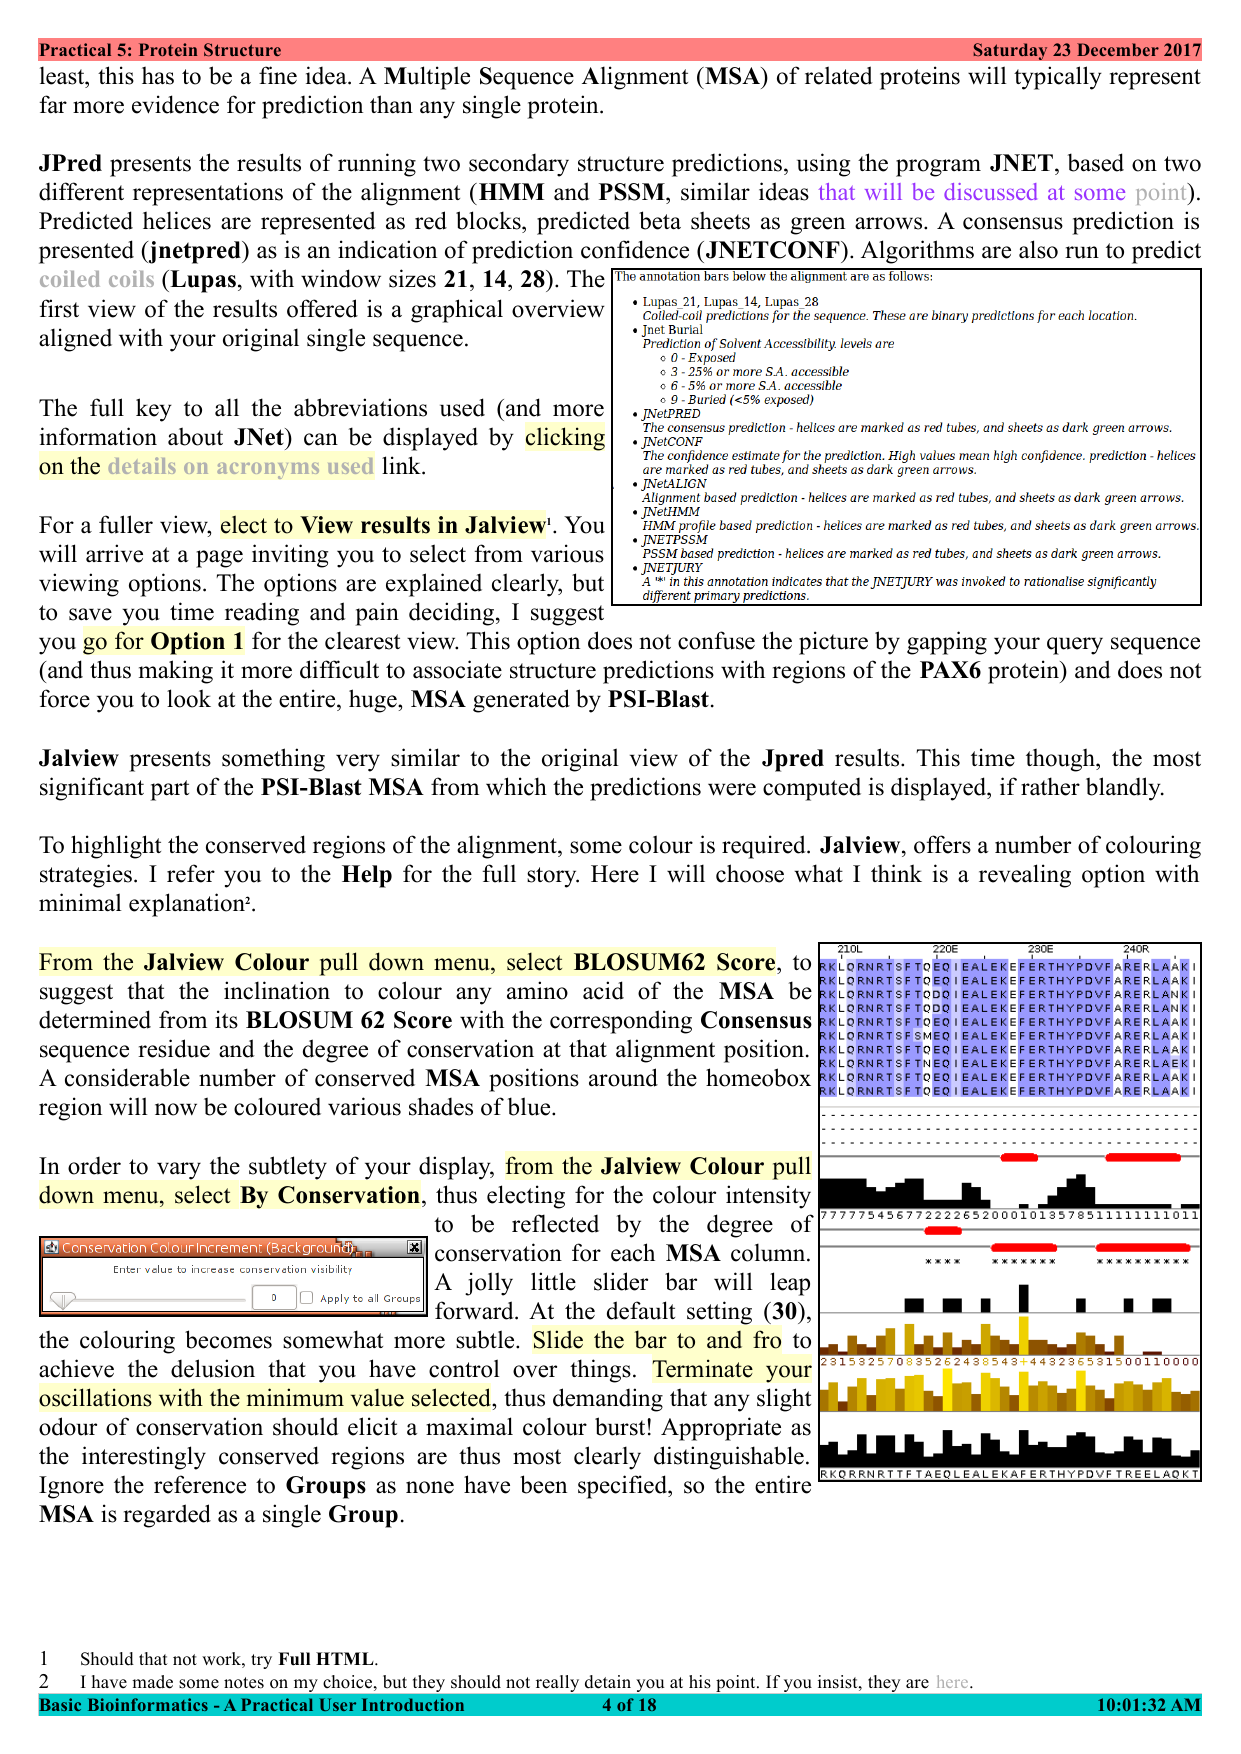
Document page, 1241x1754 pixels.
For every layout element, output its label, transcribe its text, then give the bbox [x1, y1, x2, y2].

text least, this has to be a fine idea. A Multiple Sequence Alignment (MSA) of related proteins will typically represent far more evidence for prediction than any single protein. [38, 61, 1202, 119]
picture [41, 1238, 426, 1315]
text In order to vary the subtlety of your display, from the Jalview Colour pull down menu, select By Conservation, thus electing for the colour intensity to be reflected by the degree of conservation for each MSA column. A jolly little slider bar will leap forward. At the default setting (30), the colouring becomes somewhat more subtle. Slide the bar to and fro to achieve the delusion that you have control over things. Terminate your oscillations with the minimum value selected, thus demanding that any slight odour of conservation should elicit a maximal colour burst! Appropriate as the interestingly conserved regions are thus most clearly distinguishable. Ignore the reference to Groups as none have been specified, so the entire MSA is regarded as a single Group. [38, 1151, 1202, 1528]
text To highlight the conserved regions of the alignment, some colour is required. Jalview, offers a number of colouring strategies. I refer you to the Help for the full story. Here I will choose what I think is a revealing option with minimal explanation. [38, 830, 1202, 917]
picture [820, 944, 1200, 1480]
text For a fuller view, elect to View results in Jalview. You will arrive at a page inviting you to select from various viewing options. The options are explained clearly, but to save you time reading and pain deciding, I suggest you go for Option 1 for the clearest view. This option does not confuse the picture by gapping your query sequence (and thus making it more difficult to associate structure predictions with regions of the PAX6 protein) and does not force you to look at the entire, huge, MSA generated by PSI-Blast. [38, 509, 1202, 713]
text JPred presents the results of running two secondary structure predictions, using the program JNET, based on two different representations of the alignment (HMM and PSSM, similar ideas that will be discussed at some point). Predicted helices are represented as red blocks, predicted beta sheets as green arrows. A consensus prediction is presented (jnetpred) as is an indication of prediction confidence (JNETCONF). Algorithms are also run to predict coiled coils (Lupas, with window sizes 21, 14, 28). The first view of the results offered is a graphical overview aligned with your original single sequence. [38, 148, 1202, 352]
picture [613, 270, 1200, 604]
text Jalview presents something very similar to the original view of the Jpred results. This time though, the most significant part of the PSI-Blast MSA from which the predictions were computed is displayed, if rather blandly. [38, 742, 1202, 801]
text From the Jalview Colour pull down menu, select BLOSUM62 Score, to suggest that the inclination to colour any amino acid of the MSA be determined from its BLOSUM 62 Score with the corresponding Consensus sequence residue and the degree of conservation at that alignment position. A considerable number of conserved MSA positions around the homeobox region will now be coloured various shades of blue. [38, 947, 818, 1121]
text I have made some notes on my choice, but they should not really detain you at his point. If you insist, they are here. [38, 1669, 1202, 1693]
text The full key to all the abbreviations used (and more information about JNet) can be displayed by clicking on the details on acronyms used link. [38, 393, 611, 480]
text Should that not work, try Full HTML. [38, 1645, 1202, 1669]
